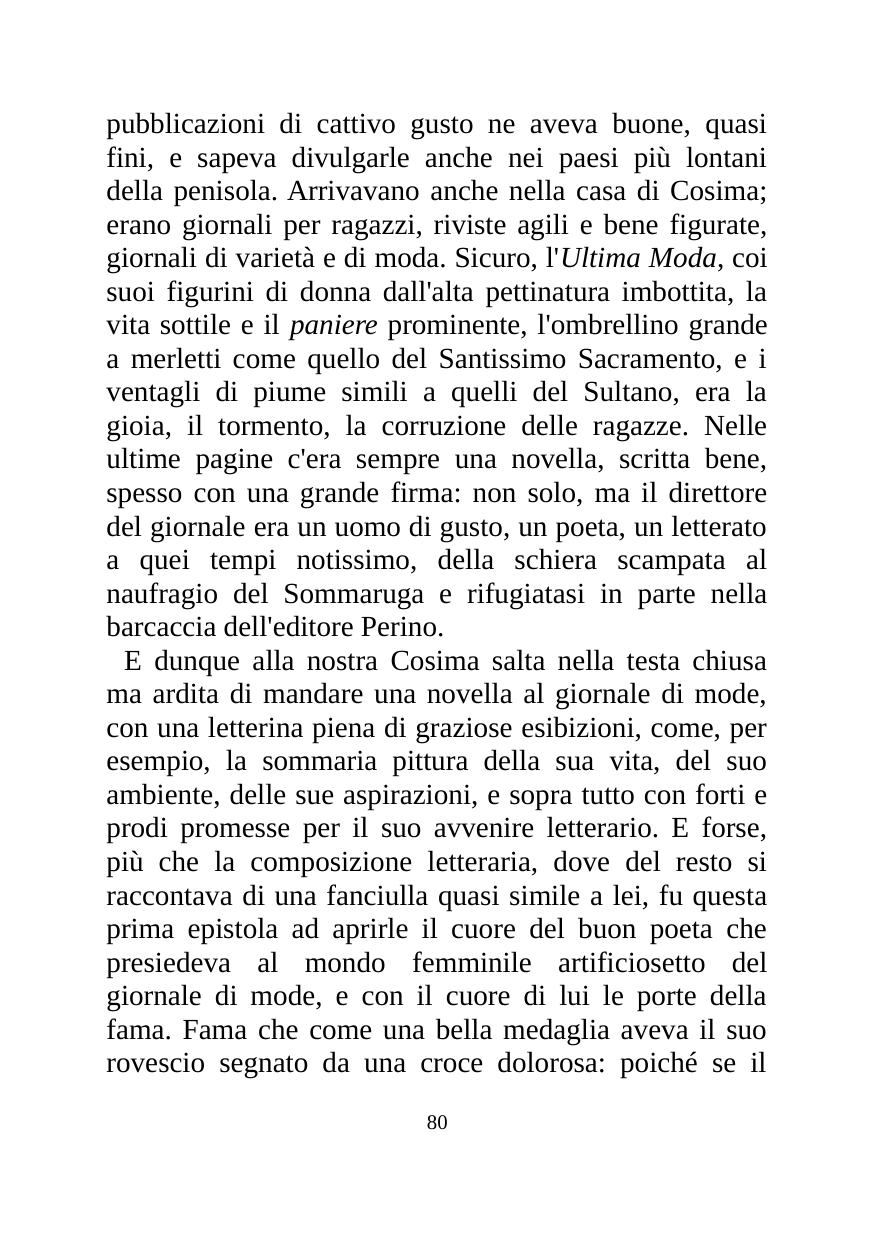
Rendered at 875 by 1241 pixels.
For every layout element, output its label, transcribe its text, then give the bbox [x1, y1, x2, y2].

text pubblicazioni di cattivo gusto ne aveva buone, quasi fini, e sapeva divulgarle anche nei paesi più lontani della penisola. Arrivavano anche nella casa di Cosima; erano giornali per ragazzi, riviste agili e bene figurate, giornali di varietà e di moda. Sicuro, l'Ultima Moda, coi suoi figurini di donna dall'alta pettinatura imbottita, la vita sottile e il paniere prominente, l'ombrellino grande a merletti come quello del Santissimo Sacramento, e i ventagli di piume simili a quelli del Sultano, era la gioia, il tormento, la corruzione delle ragazze. Nelle ultime pagine c'era sempre una novella, scritta bene, spesso con una grande firma: non solo, ma il direttore del giornale era un uomo di gusto, un poeta, un letterato a quei tempi notissimo, della schiera scampata al naufragio del Sommaruga e rifugiatasi in parte nella barcaccia dell'editore Perino. [106, 106, 768, 643]
text E dunque alla nostra Cosima salta nella testa chiusa ma ardita di mandare una novella al giornale di mode, con una letterina piena di graziose esibizioni, come, per esempio, la sommaria pittura della sua vita, del suo ambiente, delle sue aspirazioni, e sopra tutto con forti e prodi promesse per il suo avvenire letterario. E forse, più che la composizione letteraria, dove del resto si raccontava di una fanciulla quasi simile a lei, fu questa prima epistola ad aprirle il cuore del buon poeta che presiedeva al mondo femminile artificiosetto del giornale di mode, e con il cuore di lui le porte della fama. Fama che come una bella medaglia aveva il suo rovescio segnato da una croce dolorosa: poiché se il [106, 643, 768, 1079]
